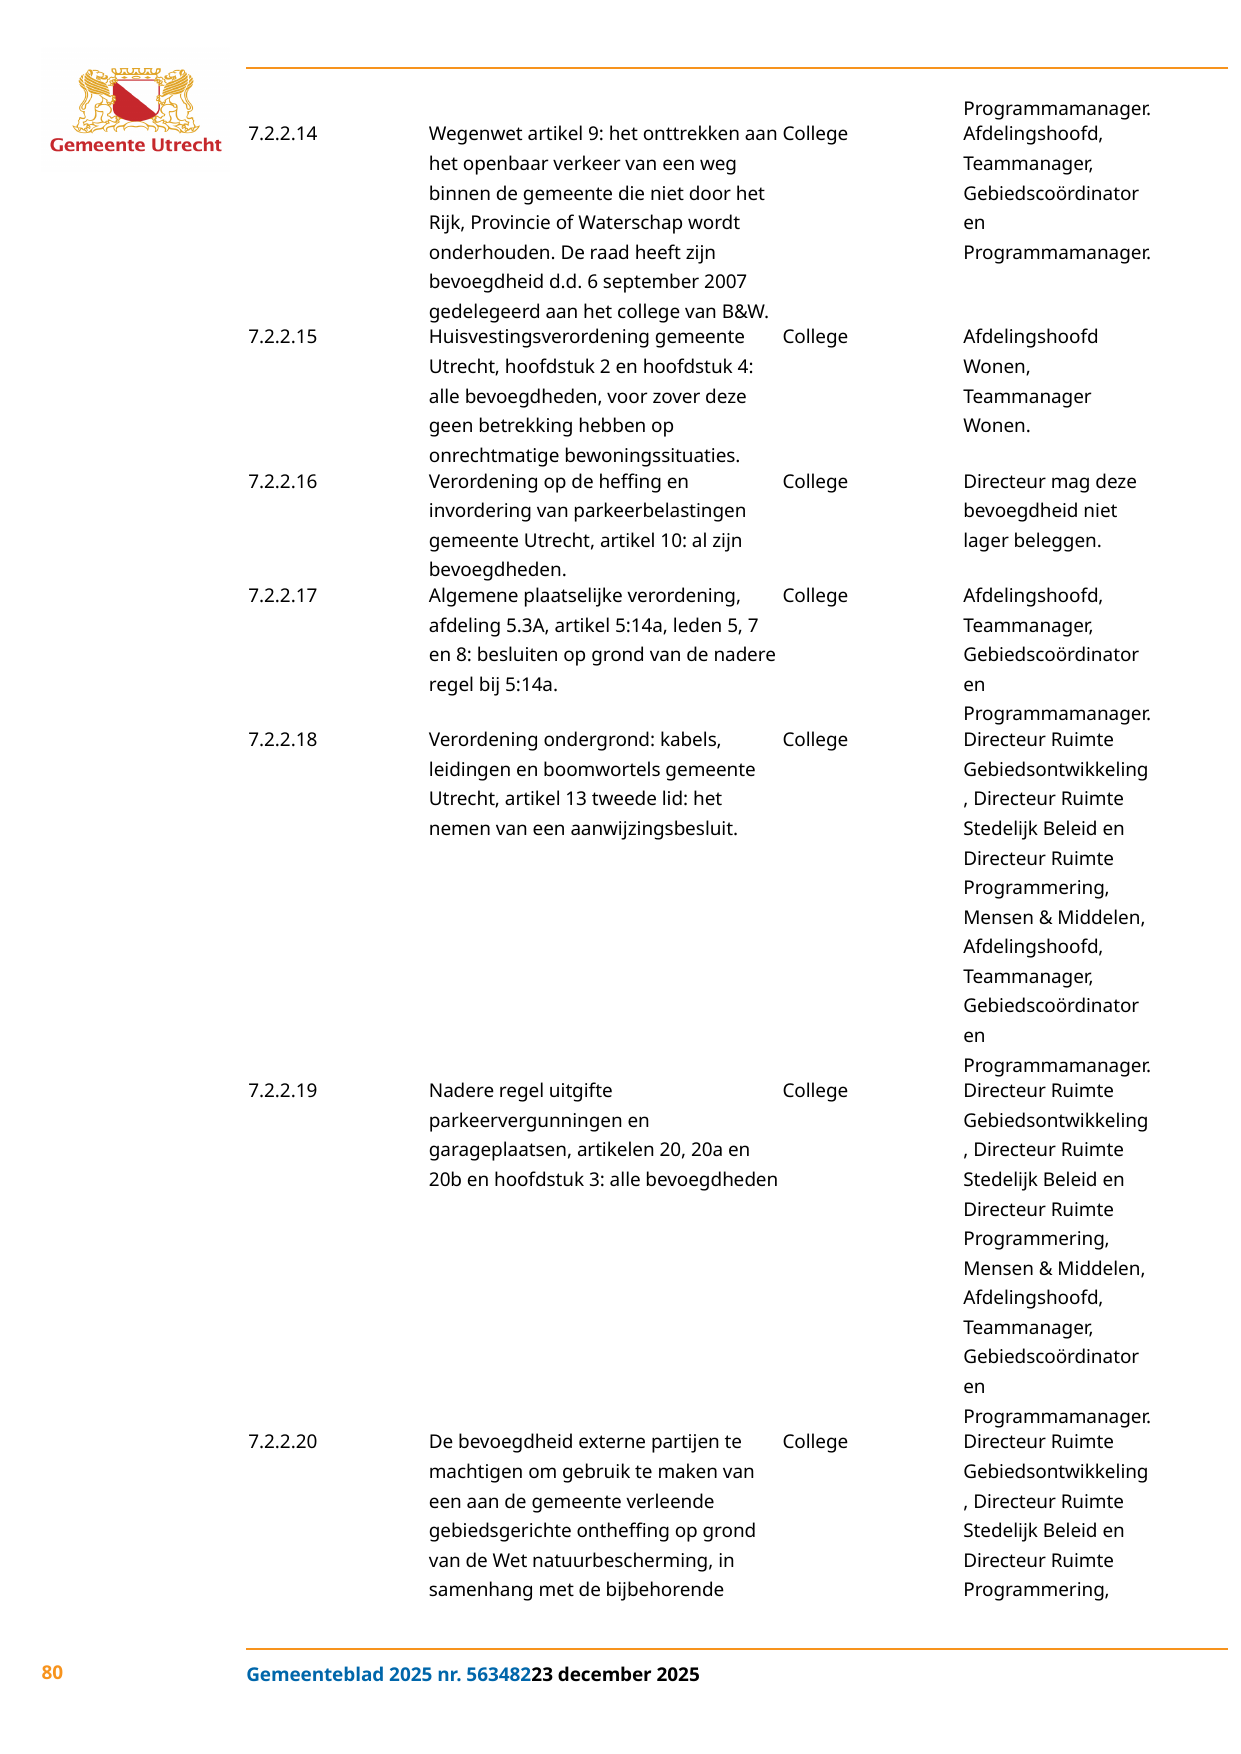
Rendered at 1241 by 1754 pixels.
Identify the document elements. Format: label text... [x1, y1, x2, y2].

table_cell 7.2.2.14 [248, 121, 429, 324]
table_cell College [782, 726, 963, 1077]
table_cell [248, 95, 429, 121]
table_cell 7.2.2.20 [248, 1429, 429, 1602]
table_cell Wegenwet artikel 9: het onttrekken aan het openbaar verkeer van een weg binnen de gemeente die niet door het Rijk, Provincie of Waterschap wordt onderhouden. De raad heeft zijn bevoegdheid d.d. 6 september 2007 gedelegeerd aan het college van B&W. [429, 121, 782, 324]
table_cell Verordening ondergrond: kabels, leidingen en boomwortels gemeente Utrecht, artikel 13 tweede lid: het nemen van een aanwijzingsbesluit. [429, 726, 782, 1077]
table_cell College [782, 1078, 963, 1429]
table_cell College [782, 121, 963, 324]
table_cell 7.2.2.19 [248, 1078, 429, 1429]
table_cell [429, 95, 782, 121]
table_cell College [782, 324, 963, 468]
table_cell Nadere regel uitgifte parkeervergunningen en garageplaatsen, artikelen 20, 20a en 20b en hoofdstuk 3: alle bevoegdheden [429, 1078, 782, 1429]
table_cell Afdelingshoofd, Teammanager, Gebiedscoördinator en Programmamanager. [963, 121, 1152, 324]
table_cell College [782, 468, 963, 582]
table_cell College [782, 1429, 963, 1602]
table_cell Programmamanager. [963, 95, 1152, 121]
table_cell [782, 95, 963, 121]
table_cell Verordening op de heffing en invordering van parkeerbelastingen gemeente Utrecht, artikel 10: al zijn bevoegdheden. [429, 468, 782, 582]
table_cell 7.2.2.16 [248, 468, 429, 582]
table_cell 7.2.2.17 [248, 582, 429, 726]
table_cell De bevoegdheid externe partijen te machtigen om gebruik te maken van een aan de gemeente verleende gebiedsgerichte ontheffing op grond van de Wet natuurbescherming, in samenhang met de bijbehorende [429, 1429, 782, 1602]
table_cell Directeur Ruimte Gebiedsontwikkeling, Directeur Ruimte Stedelijk Beleid en Directeur Ruimte Programmering, Mensen & Middelen, Afdelingshoofd, Teammanager, Gebiedscoördinator en Programmamanager. [963, 1078, 1152, 1429]
table_cell Algemene plaatselijke verordening, afdeling 5.3A, artikel 5:14a, leden 5, 7 en 8: besluiten op grond van de nadere regel bij 5:14a. [429, 582, 782, 726]
table_cell College [782, 582, 963, 726]
table_cell 7.2.2.15 [248, 324, 429, 468]
table_cell Directeur mag deze bevoegdheid niet lager beleggen. [963, 468, 1152, 582]
table_cell Directeur Ruimte Gebiedsontwikkeling, Directeur Ruimte Stedelijk Beleid en Directeur Ruimte Programmering, [963, 1429, 1152, 1602]
table_cell Directeur Ruimte Gebiedsontwikkeling, Directeur Ruimte Stedelijk Beleid en Directeur Ruimte Programmering, Mensen & Middelen, Afdelingshoofd, Teammanager, Gebiedscoördinator en Programmamanager. [963, 726, 1152, 1077]
picture [41, 47, 231, 172]
table_cell 7.2.2.18 [248, 726, 429, 1077]
table_cell Afdelingshoofd Wonen, Teammanager Wonen. [963, 324, 1152, 468]
table_cell Afdelingshoofd, Teammanager, Gebiedscoördinator en Programmamanager. [963, 582, 1152, 726]
table_cell Huisvestingsverordening gemeente Utrecht, hoofdstuk 2 en hoofdstuk 4: alle bevoegdheden, voor zover deze geen betrekking hebben op onrechtmatige bewoningssituaties. [429, 324, 782, 468]
